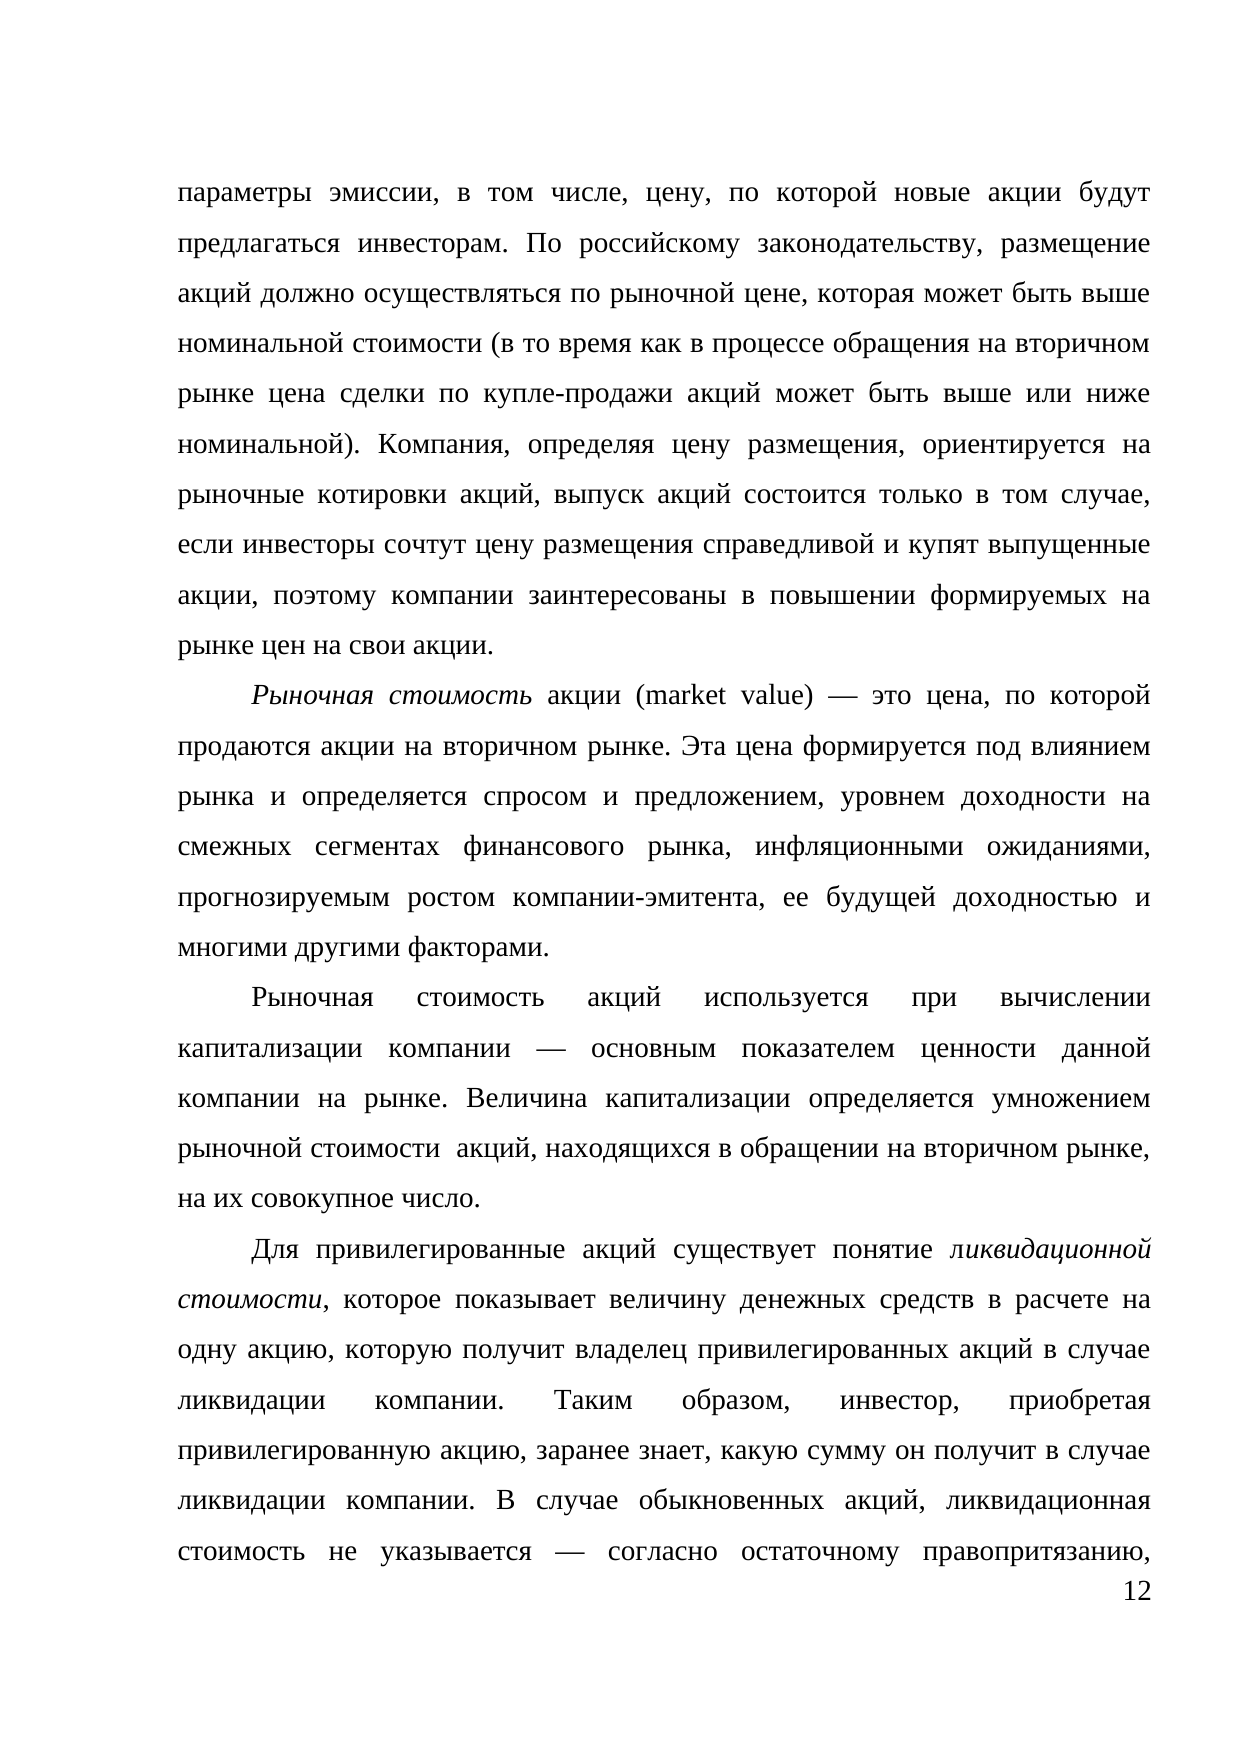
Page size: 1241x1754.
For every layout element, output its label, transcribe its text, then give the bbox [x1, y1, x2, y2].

text параметры эмиссии, в том числе, цену, по которой новые акции будут предлагаться инвесторам. По российскому законодательству, размещение акций должно осуществляться по рыночной цене, которая может быть выше номинальной стоимости (в то время как в процессе обращения на вторичном рынке цена сделки по купле-продажи акций может быть выше или ниже номинальной). Компания, определяя цену размещения, ориентируется на рыночные котировки акций, выпуск акций состоится только в том случае, если инвесторы сочтут цену размещения справедливой и купят выпущенные акции, поэтому компании заинтересованы в повышении формируемых на рынке цен на свои акции. [177, 174, 1152, 661]
text Для привилегированные акций существует понятие ликвидационной стоимости, которое показывает величину денежных средств в расчете на одну акцию, которую получит владелец привилегированных акций в случае ликвидации компании. Таким образом, инвестор, приобретая привилегированную акцию, заранее знает, какую сумму он получит в случае ликвидации компании. В случае обыкновенных акций, ликвидационная стоимость не указывается — согласно остаточному правопритязанию, [177, 1231, 1152, 1566]
text Рыночная стоимость акции (market value) — это цена, по которой продаются акции на вторичном рынке. Эта цена формируется под влиянием рынка и определяется спросом и предложением, уровнем доходности на смежных сегментах финансового рынка, инфляционными ожиданиями, прогнозируемым ростом компании-эмитента, ее будущей доходностью и многими другими факторами. [177, 677, 1152, 963]
text Рыночная стоимость акций используется при вычислении капитализации компании — основным показателем ценности данной компании на рынке. Величина капитализации определяется умножением рыночной стоимости акций, находящихся в обращении на вторичном рынке, на их совокупное число. [177, 979, 1152, 1214]
